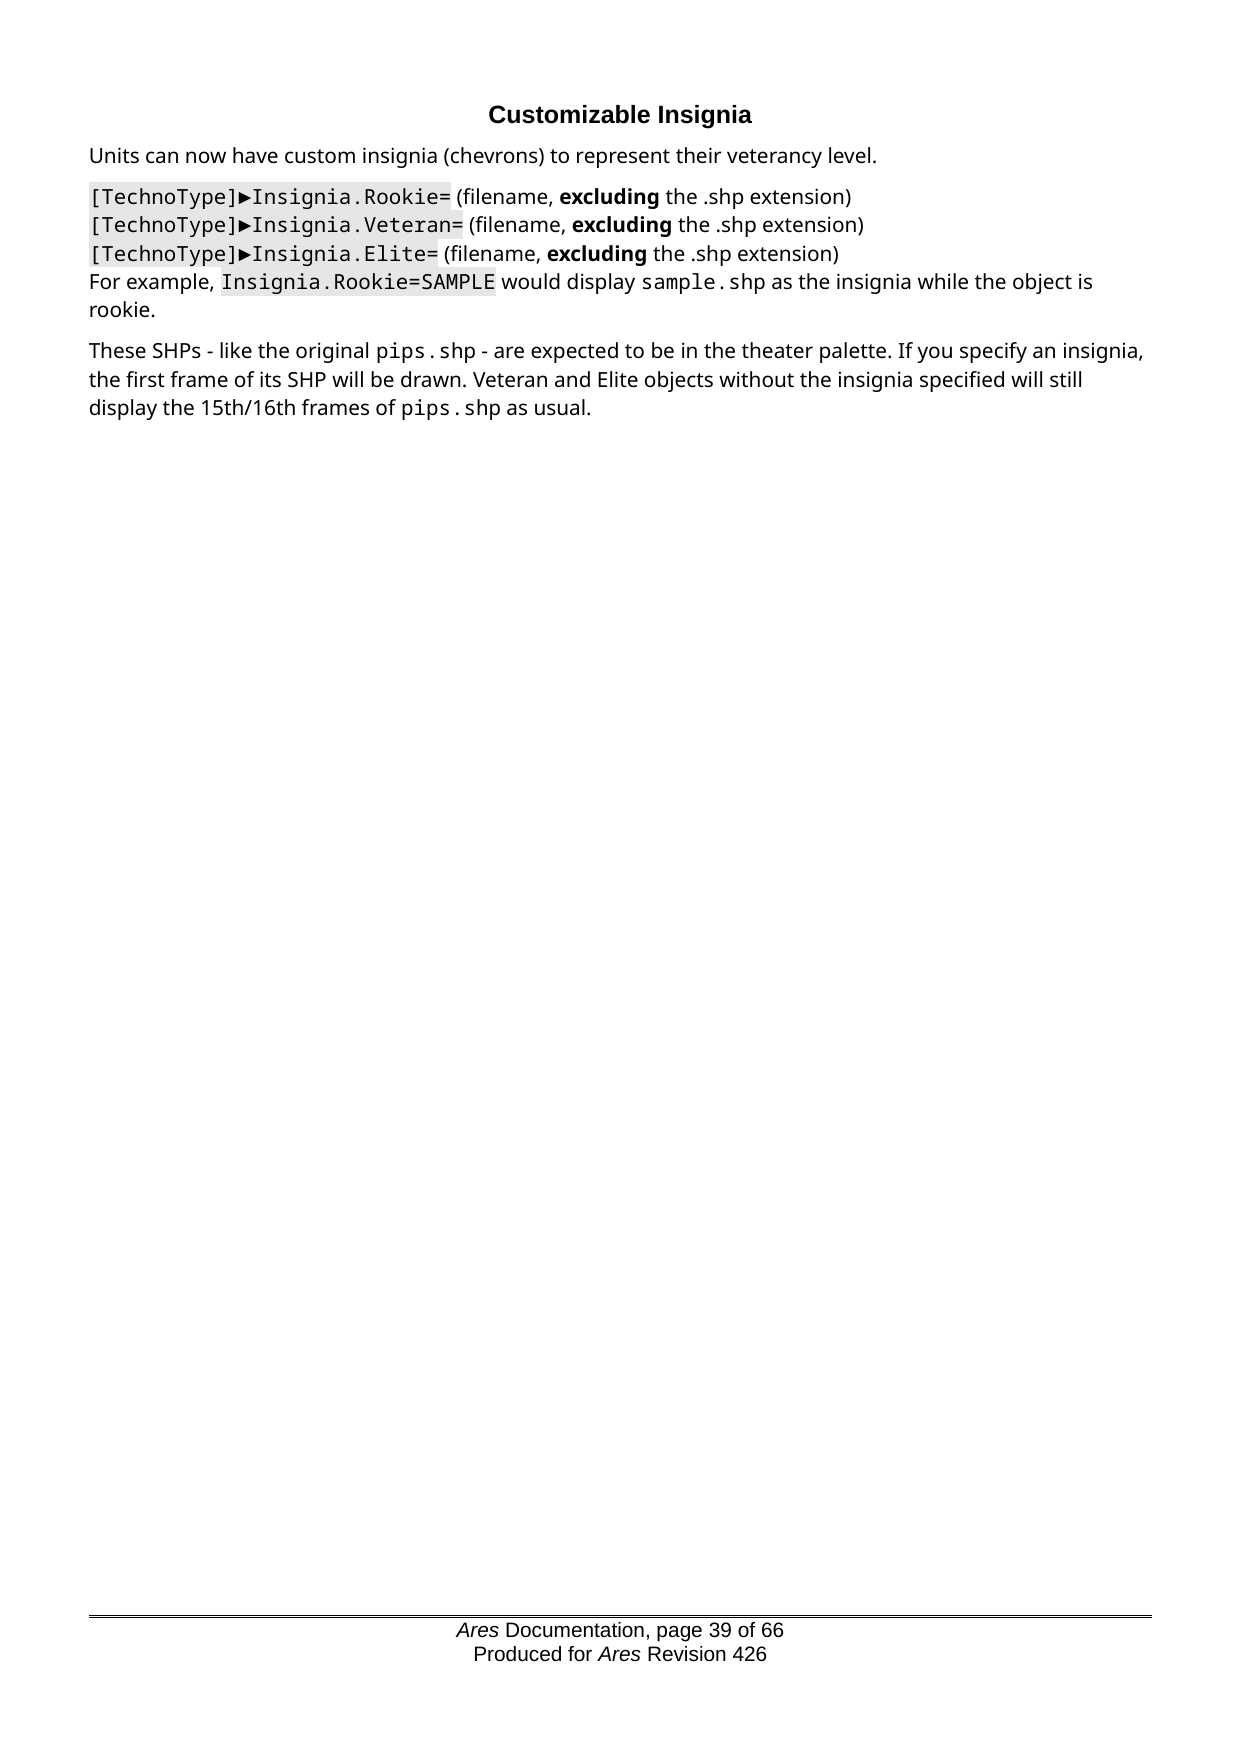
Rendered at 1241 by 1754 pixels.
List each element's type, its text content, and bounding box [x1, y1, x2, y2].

text Units can now have custom insignia (chevrons) to represent their veterancy level. [88, 141, 1152, 169]
subtitle Customizable Insignia [88, 100, 1152, 129]
text These SHPs - like the original pips.shp - are expected to be in the theater palette. If you specify an insignia, the first frame of its SHP will be drawn. Veteran and Elite objects without the insignia specified will still display the 15th/16th frames of pips.shp as usual. [88, 336, 1152, 422]
text [TechnoType]►Insignia.Rookie= (filename, excluding the .shp extension) [TechnoType]►Insignia.Veteran= (filename, excluding the .shp extension) [TechnoType]►Insignia.Elite= (filename, excluding the .shp extension) For example, Insignia.Rookie=SAMPLE would display sample.shp as the insignia while the object is rookie. [88, 182, 1152, 324]
